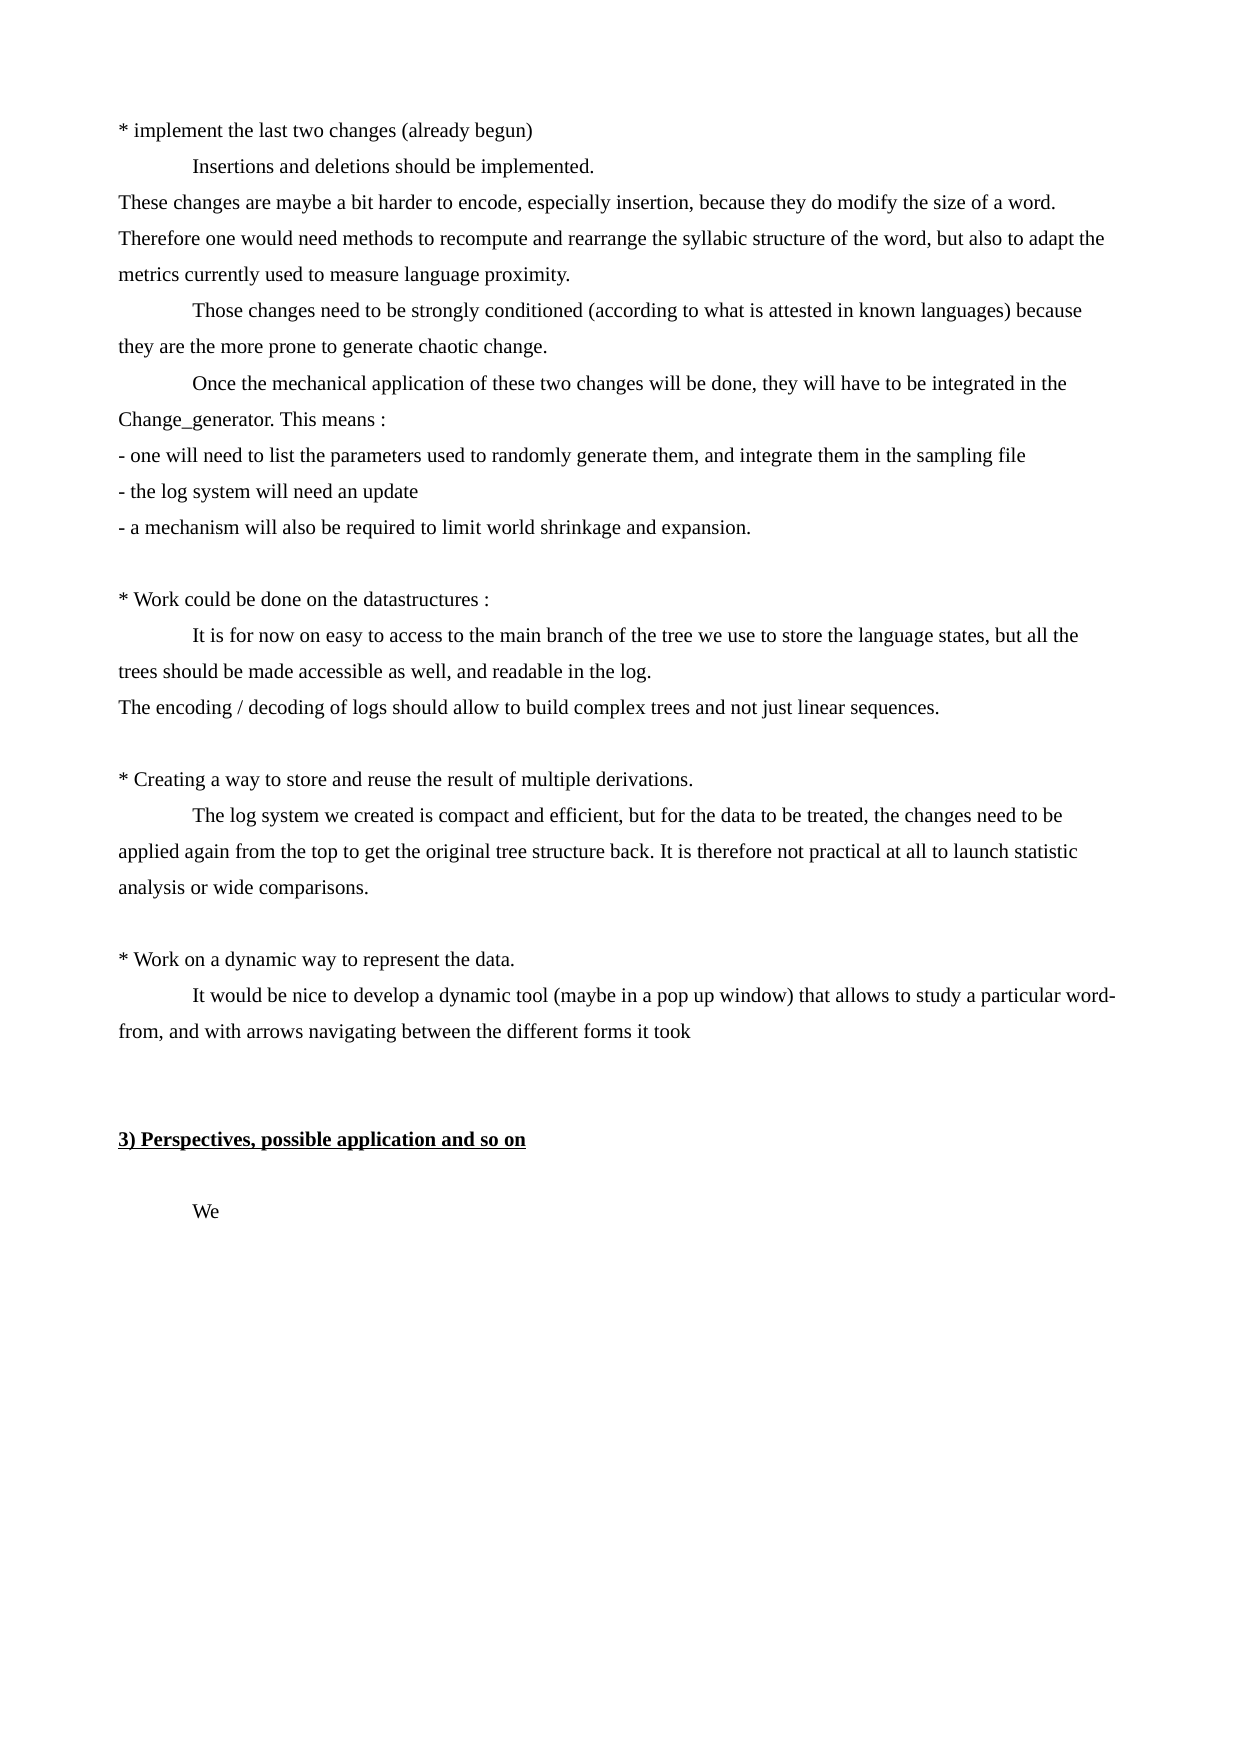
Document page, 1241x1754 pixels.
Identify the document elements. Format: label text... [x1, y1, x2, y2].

text It is for now on easy to access to the main branch of the tree we use to store the language states, but all the trees should be made accessible as well, and readable in the log. [118, 623, 1122, 683]
text The encoding / decoding of logs should allow to build complex trees and not just linear sequences. [118, 695, 1122, 719]
text Those changes need to be strongly conditioned (according to what is attested in known languages) because they are the more prone to generate chaotic change. [118, 298, 1122, 358]
text * Creating a way to store and reuse the result of multiple derivations. [118, 767, 1122, 791]
text It would be nice to develop a dynamic tool (maybe in a pop up window) that allows to study a particular word-from, and with arrows navigating between the different forms it took [118, 983, 1122, 1043]
text * Work on a dynamic way to represent the data. [118, 947, 1122, 971]
text * Work could be done on the datastructures : [118, 587, 1122, 611]
text - a mechanism will also be required to limit world shrinkage and expansion. [118, 514, 1122, 539]
text 3) Perspectives, possible application and so on [118, 1127, 1122, 1151]
text The log system we created is compact and efficient, but for the data to be treated, the changes need to be applied again from the top to get the original tree structure back. It is therefore not practical at all to launch statistic analysis or wide comparisons. [118, 803, 1122, 899]
text - one will need to list the parameters used to randomly generate them, and integrate them in the sampling file [118, 442, 1122, 467]
text - the log system will need an update [118, 478, 1122, 503]
text We [118, 1199, 1122, 1223]
text * implement the last two changes (already begun) [118, 118, 1122, 142]
text Once the mechanical application of these two changes will be done, they will have to be integrated in the Change_generator. This means : [118, 370, 1122, 431]
text Insertions and deletions should be implemented. [118, 154, 1122, 178]
text These changes are maybe a bit harder to encode, especially insertion, because they do modify the size of a word. Therefore one would need methods to recompute and rearrange the syllabic structure of the word, but also to adapt the metrics currently used to measure language proximity. [118, 190, 1122, 286]
